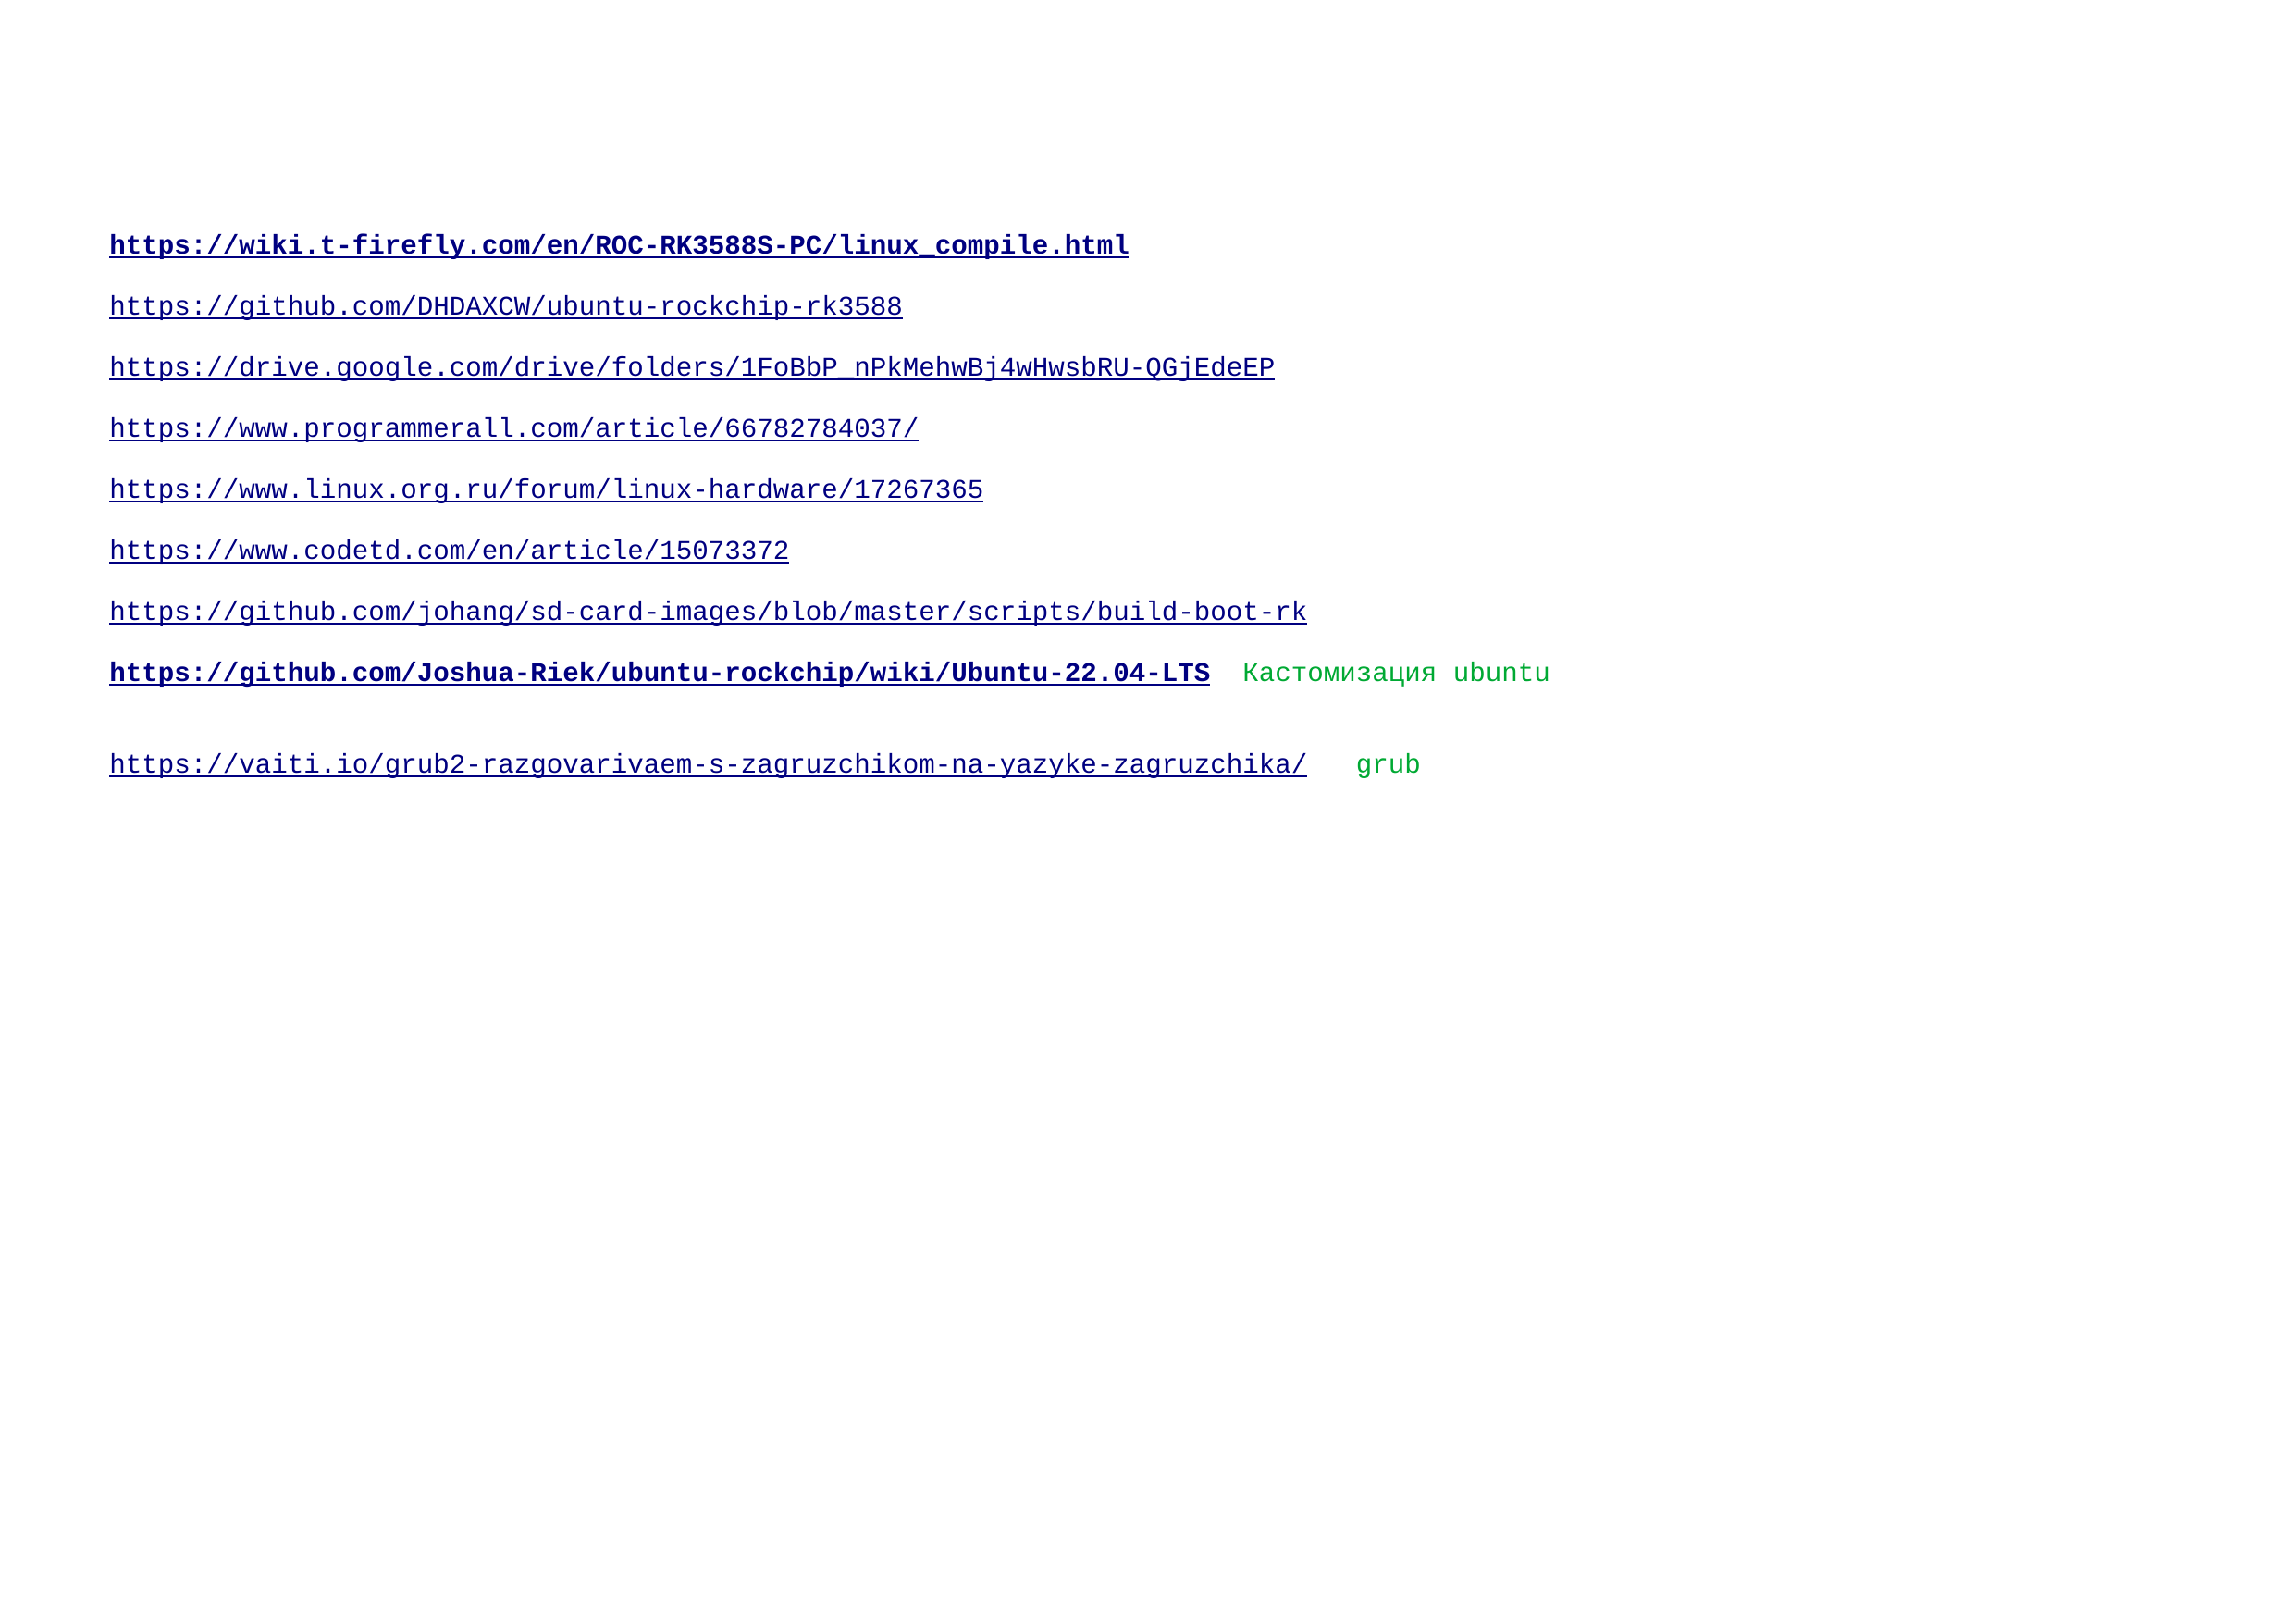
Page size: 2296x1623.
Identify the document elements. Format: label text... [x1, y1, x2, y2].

text https://github.com/johang/sd-card-images/blob/master/scripts/build-boot-rk [109, 598, 2186, 628]
text https://vaiti.io/grub2-razgovarivaem-s-zagruzchikom-na-yazyke-zagruzchika/ grub [109, 751, 2186, 781]
text https://www.codetd.com/en/article/15073372 [109, 537, 2186, 567]
text https://www.linux.org.ru/forum/linux-hardware/17267365 [109, 476, 2186, 506]
text https://github.com/DHDAXCW/ubuntu-rockchip-rk3588 [109, 292, 2186, 323]
text https://wiki.t-firefly.com/en/ROC-RK3588S-PC/linux_compile.html [109, 231, 2186, 262]
text https://www.programmerall.com/article/66782784037/ [109, 415, 2186, 445]
text https://github.com/Joshua-Riek/ubuntu-rockchip/wiki/Ubuntu-22.04-LTS Кастомизация ubuntu [109, 659, 2186, 690]
text https://drive.google.com/drive/folders/1FoBbP_nPkMehwBj4wHwsbRU-QGjEdeEP [109, 353, 2186, 384]
